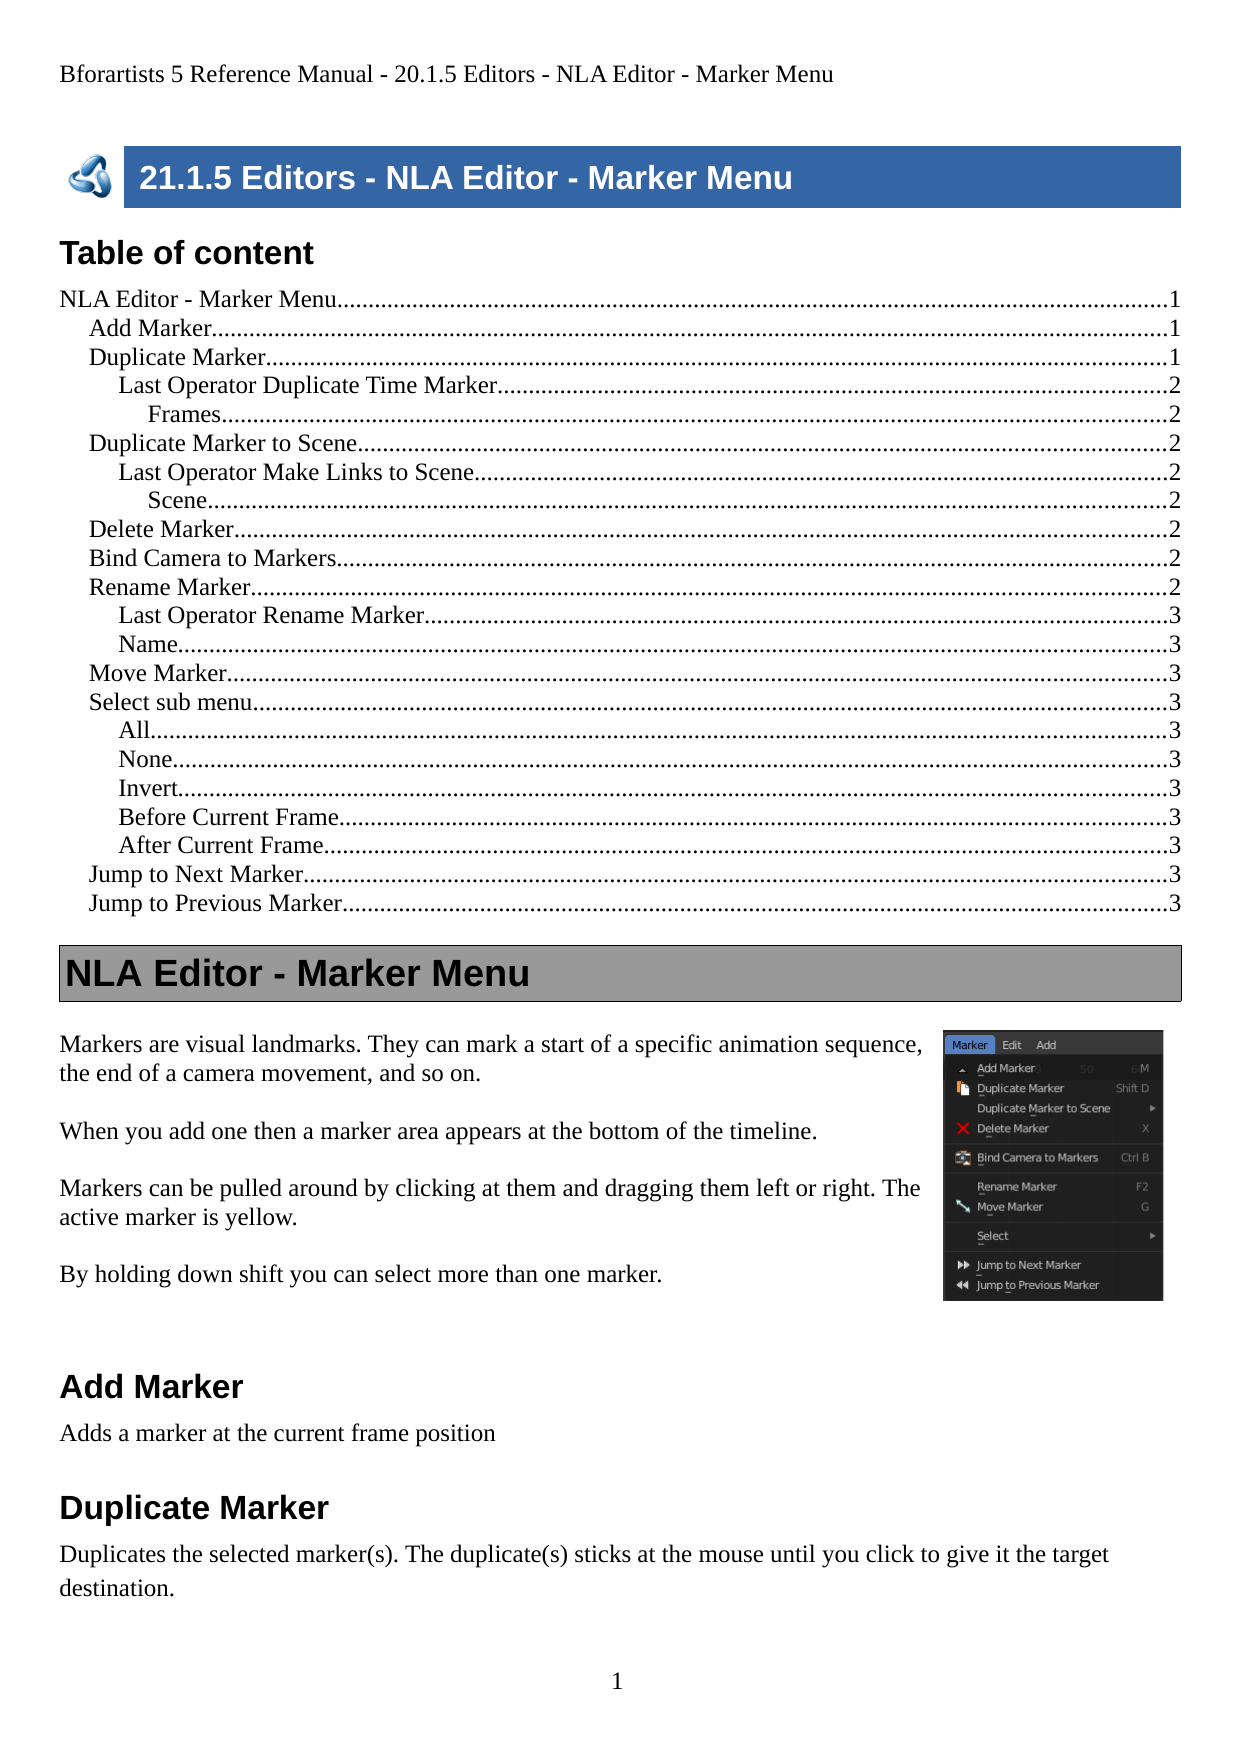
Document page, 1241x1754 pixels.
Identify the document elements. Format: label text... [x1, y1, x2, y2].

text Move Marker 3 [88, 658, 1181, 687]
text Bind Camera to Markers 2 [88, 543, 1181, 572]
table_header 21.1.5 Editors - NLA Editor - Marker Menu [124, 146, 1181, 208]
text Jump to Previous Marker 3 [88, 888, 1181, 917]
text Jump to Next Marker 3 [88, 859, 1181, 888]
text Before Current Frame 3 [118, 802, 1181, 830]
table_header [59, 146, 124, 208]
text Scene 2 [147, 485, 1181, 514]
text NLA Editor - Marker Menu 1 [59, 284, 1181, 313]
text Last Operator Rename Marker 3 [118, 600, 1181, 629]
picture [65, 152, 114, 201]
subtitle Duplicate Marker [59, 1488, 1181, 1526]
text Adds a marker at the current frame position [59, 1418, 1181, 1446]
text Invert 3 [118, 773, 1181, 802]
text Add Marker 1 [88, 313, 1181, 342]
text Delete Marker 2 [88, 514, 1181, 543]
picture [943, 1030, 1164, 1301]
text By holding down shift you can select more than one marker. [59, 1259, 943, 1288]
text Select sub menu 3 [88, 687, 1181, 715]
text Last Operator Duplicate Time Marker 2 [118, 370, 1181, 399]
text Last Operator Make Links to Scene 2 [118, 457, 1181, 485]
text When you add one then a marker area appears at the bottom of the timeline. [59, 1116, 943, 1144]
subtitle Table of content [59, 233, 1181, 272]
text Rename Marker 2 [88, 572, 1181, 600]
text Frames 2 [147, 399, 1181, 428]
table_header NLA Editor - Marker Menu [60, 946, 1181, 1001]
text Markers are visual landmarks. They can mark a start of a specific animation sequence, the end of a camera movement, and so on. [59, 1029, 1181, 1087]
subtitle Add Marker [59, 1367, 1181, 1405]
text All 3 [118, 715, 1181, 744]
text After Current Frame 3 [118, 830, 1181, 859]
text Duplicate Marker 1 [88, 342, 1181, 370]
text Duplicates the selected marker(s). The duplicate(s) sticks at the mouse until you click to give it the target destination. [59, 1539, 1181, 1602]
text Name 3 [118, 629, 1181, 658]
text None 3 [118, 744, 1181, 773]
text Duplicate Marker to Scene 2 [88, 428, 1181, 457]
text Markers can be pulled around by clicking at them and dragging them left or right. The active marker is yellow. [59, 1173, 943, 1231]
